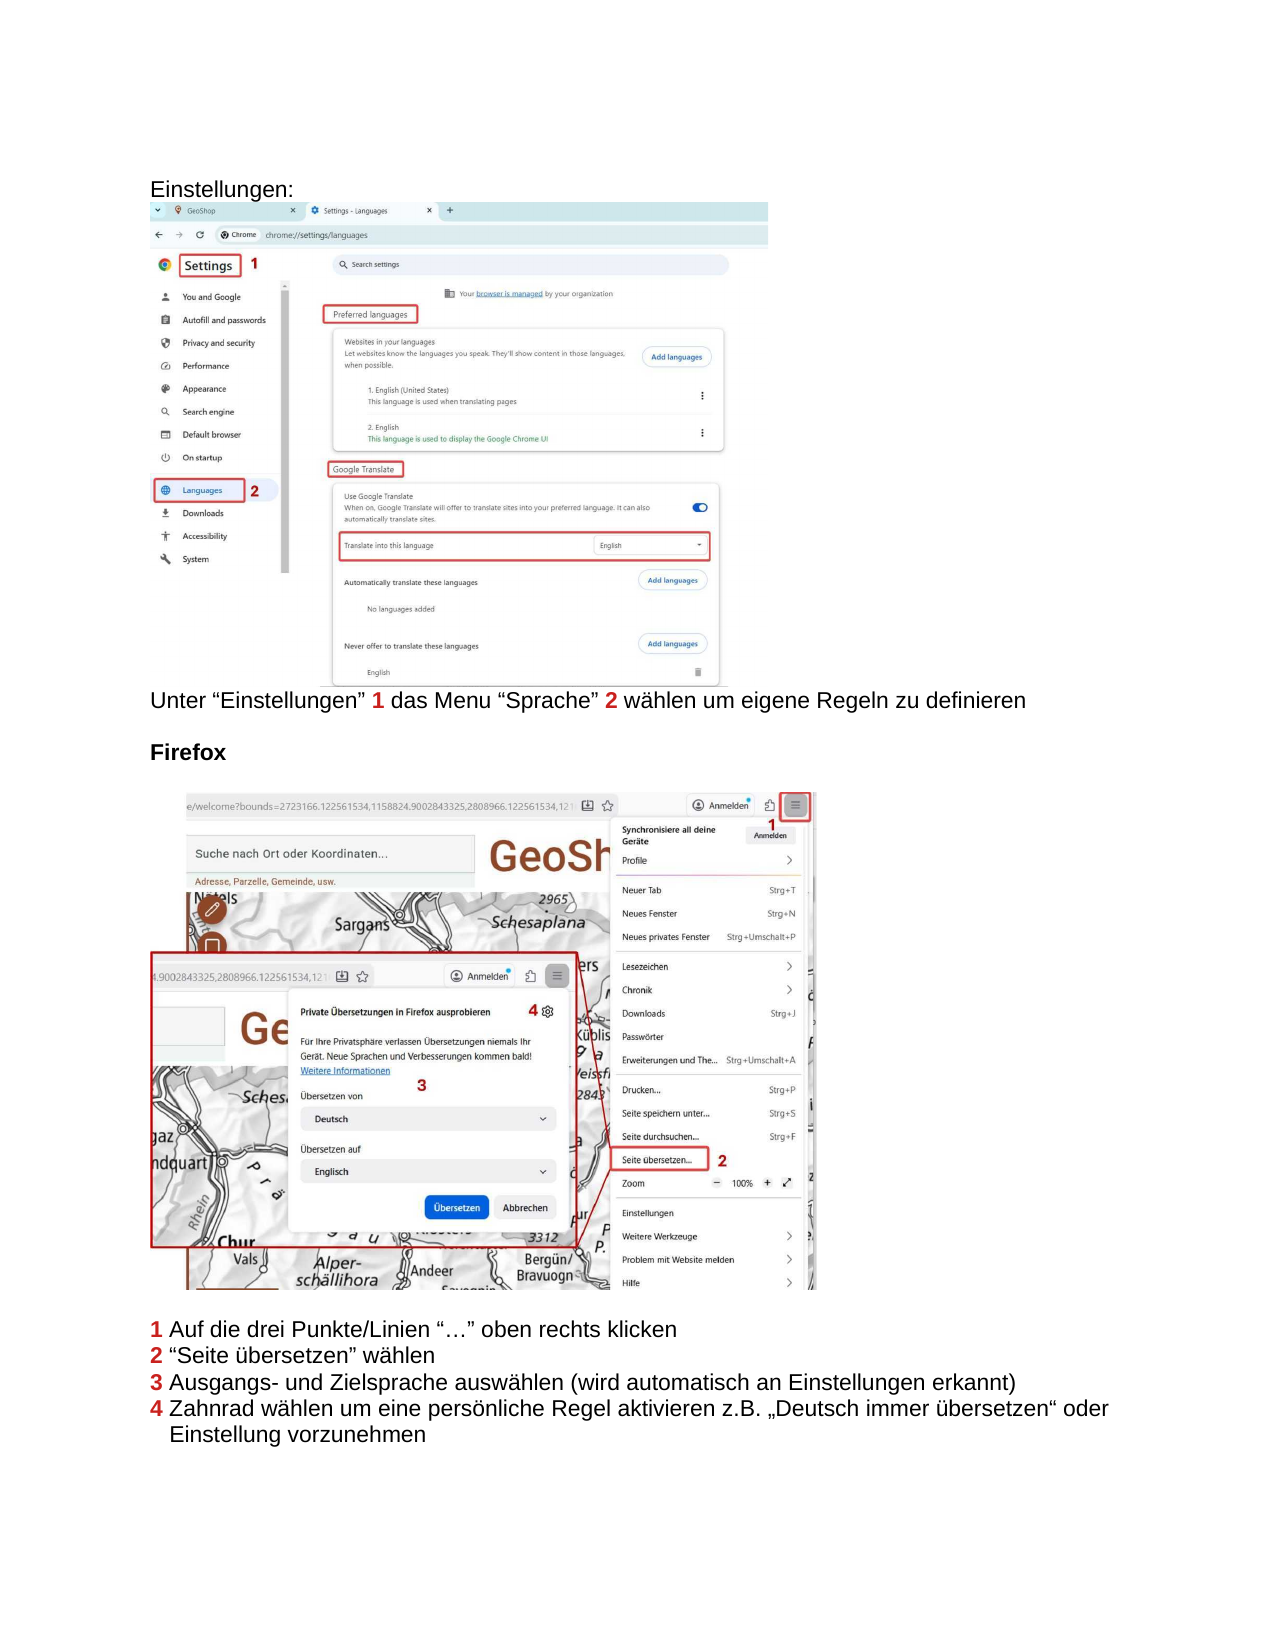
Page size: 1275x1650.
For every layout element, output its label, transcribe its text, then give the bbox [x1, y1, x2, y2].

text Einstellungen: [150, 176, 1125, 203]
text Einstellung vorzunehmen [150, 1421, 1125, 1448]
text Firefox [150, 739, 1125, 766]
text 4 Zahnrad wählen um eine persönliche Regel aktivieren z.B. „Deutsch immer übersetzen“ oder [150, 1395, 1125, 1421]
text 1 Auf die drei Punkte/Linien “…” oben rechts klicken [150, 1316, 1125, 1342]
picture [150, 792, 817, 1290]
text 2 “Seite übersetzen” wählen 3 Ausgangs- und Zielsprache auswählen (wird automatisch an Einstellungen erkannt) [150, 1342, 1125, 1395]
text Unter “Einstellungen” 1 das Menu “Sprache” 2 wählen um eigene Regeln zu definieren [150, 687, 1125, 713]
picture [150, 202, 769, 687]
